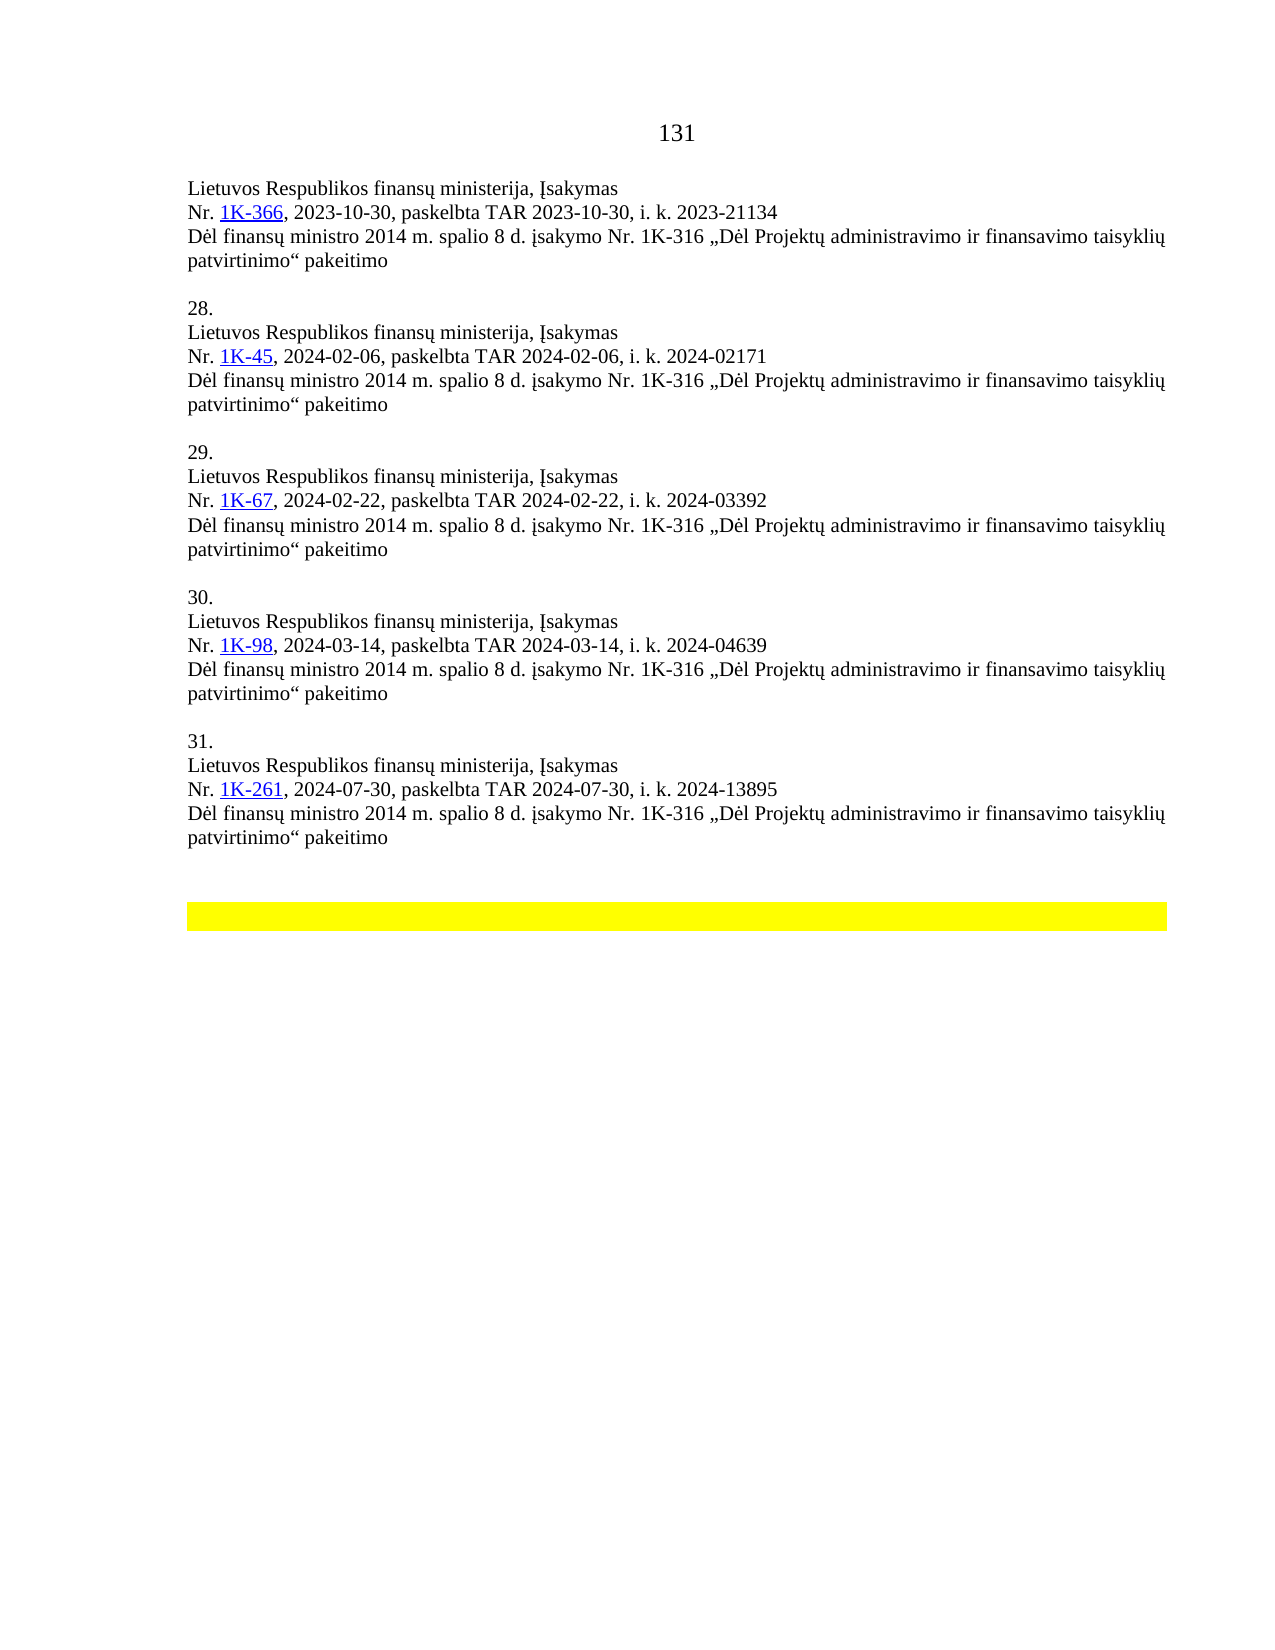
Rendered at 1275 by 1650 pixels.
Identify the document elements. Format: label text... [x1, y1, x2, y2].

text Lietuvos Respublikos finansų ministerija, Įsakymas [187, 753, 1167, 777]
text Nr. 1K-45, 2024-02-06, paskelbta TAR 2024-02-06, i. k. 2024-02171 [187, 344, 1167, 368]
text Nr. 1K-98, 2024-03-14, paskelbta TAR 2024-03-14, i. k. 2024-04639 [187, 633, 1167, 657]
text Dėl finansų ministro 2014 m. spalio 8 d. įsakymo Nr. 1K-316 „Dėl Projektų administravimo ir finansavimo taisyklių patvirtinimo“ pakeitimo [187, 657, 1167, 705]
text 29. [187, 440, 1167, 464]
text Dėl finansų ministro 2014 m. spalio 8 d. įsakymo Nr. 1K-316 „Dėl Projektų administravimo ir finansavimo taisyklių patvirtinimo“ pakeitimo [187, 224, 1167, 272]
text Lietuvos Respublikos finansų ministerija, Įsakymas [187, 320, 1167, 344]
text 31. [187, 729, 1167, 753]
text Dėl finansų ministro 2014 m. spalio 8 d. įsakymo Nr. 1K-316 „Dėl Projektų administravimo ir finansavimo taisyklių patvirtinimo“ pakeitimo [187, 801, 1167, 849]
text 28. [187, 296, 1167, 320]
text Nr. 1K-261, 2024-07-30, paskelbta TAR 2024-07-30, i. k. 2024-13895 [187, 777, 1167, 801]
text Lietuvos Respublikos finansų ministerija, Įsakymas [187, 609, 1167, 633]
text Dėl finansų ministro 2014 m. spalio 8 d. įsakymo Nr. 1K-316 „Dėl Projektų administravimo ir finansavimo taisyklių patvirtinimo“ pakeitimo [187, 368, 1167, 416]
text 30. [187, 585, 1167, 609]
text Lietuvos Respublikos finansų ministerija, Įsakymas [187, 464, 1167, 488]
text Nr. 1K-366, 2023-10-30, paskelbta TAR 2023-10-30, i. k. 2023-21134 [187, 200, 1167, 224]
text Lietuvos Respublikos finansų ministerija, Įsakymas [187, 176, 1167, 200]
text Nr. 1K-67, 2024-02-22, paskelbta TAR 2024-02-22, i. k. 2024-03392 [187, 488, 1167, 512]
text Dėl finansų ministro 2014 m. spalio 8 d. įsakymo Nr. 1K-316 „Dėl Projektų administravimo ir finansavimo taisyklių patvirtinimo“ pakeitimo [187, 512, 1167, 561]
